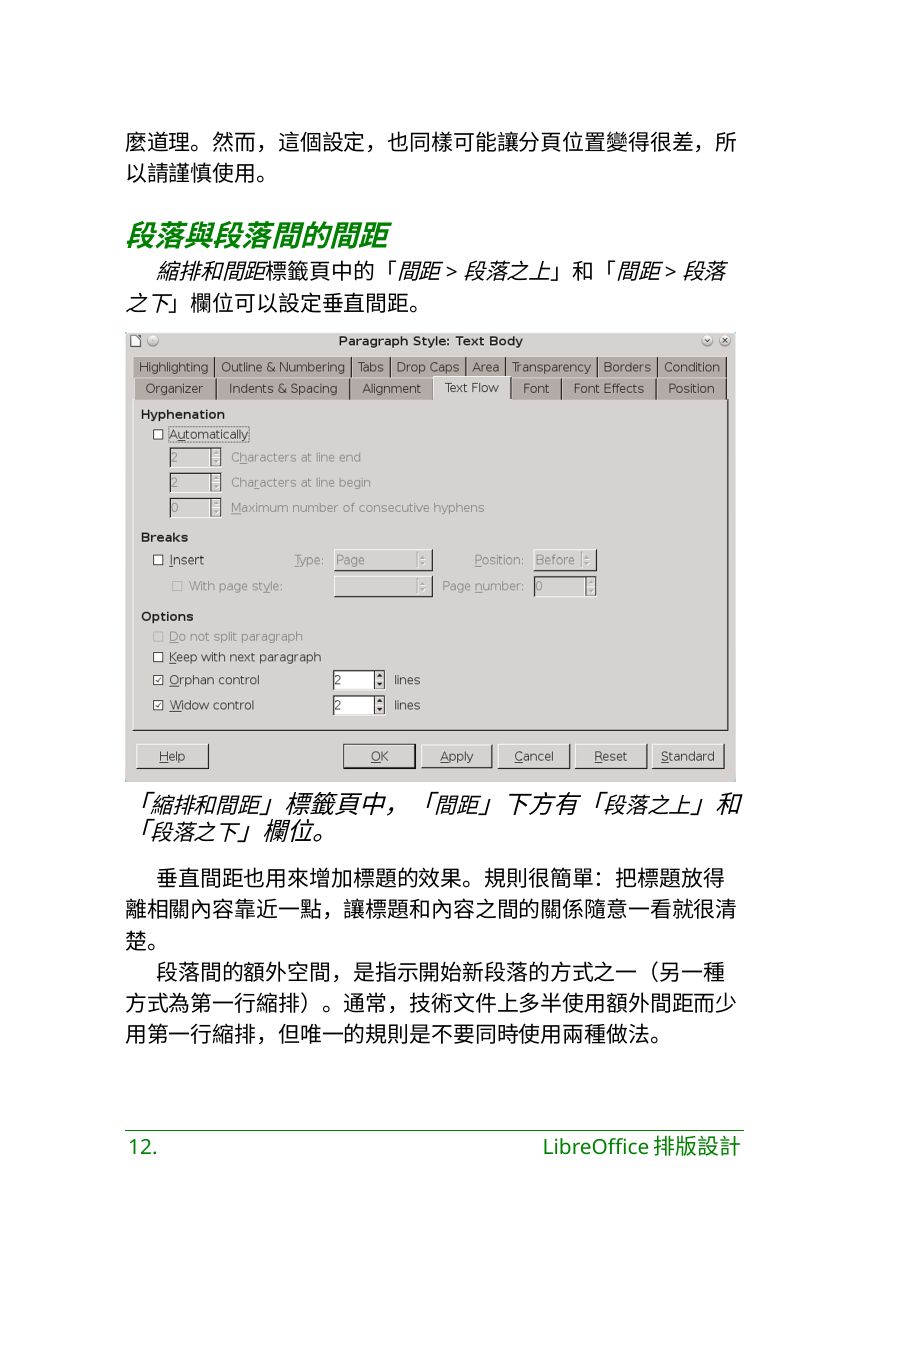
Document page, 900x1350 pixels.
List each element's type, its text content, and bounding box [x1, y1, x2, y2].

text 垂直間距也用來增加標題的效果。規則很簡單：把標題放得離相關內容靠近一點，讓標題和內容之間的關係隨意一看就很清楚。 [125, 862, 744, 955]
subtitle 段落與段落間的間距 [125, 212, 744, 255]
text 段落間的額外空間，是指示開始新段落的方式之一（另一種方式為第一行縮排）。通常，技術文件上多半使用額外間距而少用第一行縮排，但唯一的規則是不要同時使用兩種做法。 [125, 955, 744, 1049]
table_header [125, 333, 744, 784]
text 縮排和間距標籤頁中的「間距 > 段落之上」和「間距 > 段落之下」欄位可以設定垂直間距。 [125, 255, 744, 317]
picture [125, 332, 736, 782]
text 麼道理。然而，這個設定，也同樣可能讓分頁位置變得很差，所以請謹慎使用。 [125, 125, 744, 187]
table_cell 「縮排和間距」標籤頁中，「間距」下方有「段落之上」和「段落之下」欄位。 [125, 784, 744, 846]
